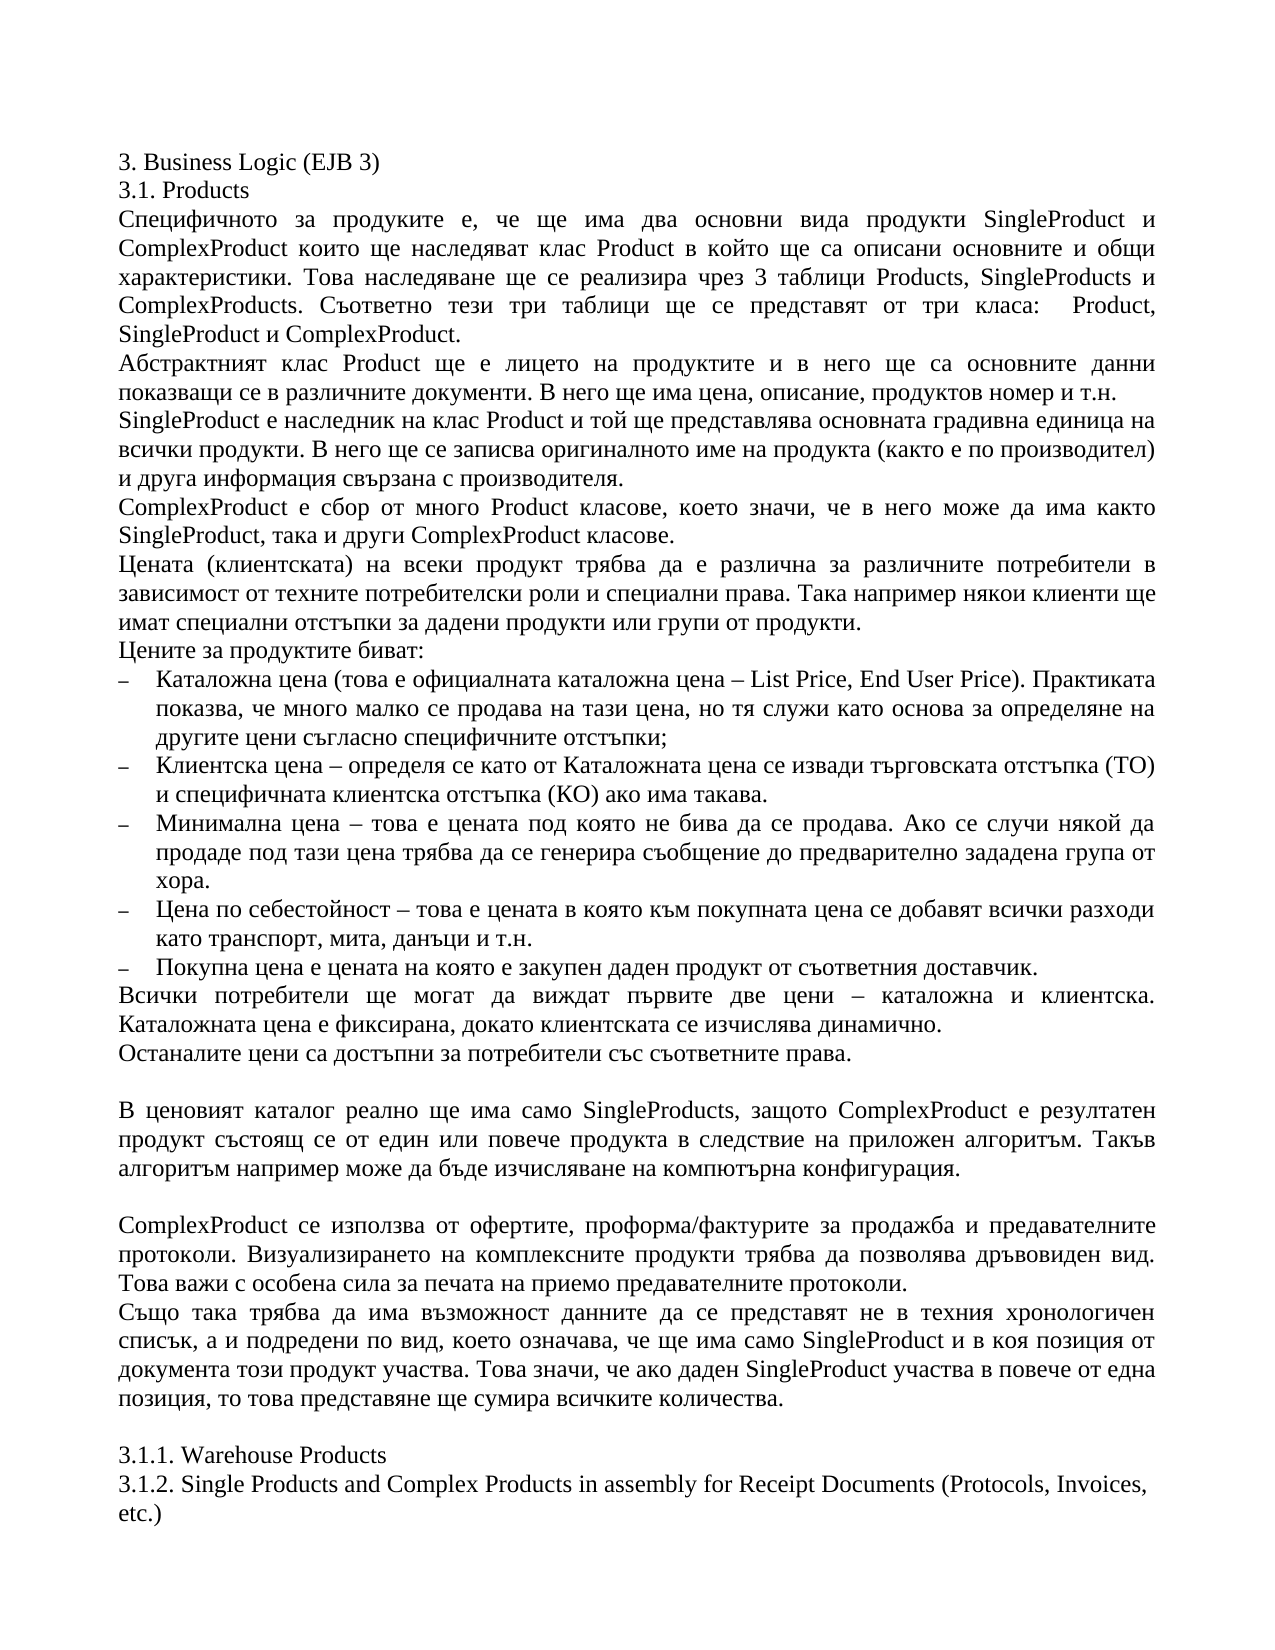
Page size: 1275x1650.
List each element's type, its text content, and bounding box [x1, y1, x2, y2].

text Останалите цени са достъпни за потребители със съответните права. [118, 1038, 1157, 1067]
text ComplexProduct се използва от офертите, проформа/фактурите за продажба и предавателните протоколи. Визуализирането на комплексните продукти трябва да позволява дръвовиден вид. Това важи с особена сила за печата на приемо предавателните протоколи. [118, 1211, 1157, 1297]
text SingleProduct е наследник на клас Product и той ще представлява основната градивна единица на всички продукти. В него ще се записва оригиналното име на продукта (както е по производител) и друга информация свързана с производителя. [118, 406, 1157, 492]
list Минимална цена – това е цената под която не бива да се продава. Ако се случи някой да продаде под тази цена трябва да се генерира съобщение до предварително зададена група от хора. [118, 808, 1157, 894]
text Цената (клиентската) на всеки продукт трябва да е различна за различните потребители в зависимост от техните потребителски роли и специални права. Така например някои клиенти ще имат специални отстъпки за дадени продукти или групи от продукти. [118, 549, 1157, 636]
list Покупна цена е цената на която е закупен даден продукт от съответния доставчик. [118, 952, 1157, 981]
text ComplexProduct е сбор от много Product класове, което значи, че в него може да има както SingleProduct, така и други ComplexProduct класове. [118, 492, 1157, 549]
list Клиентска цена – определя се като от Каталожната цена се извади търговската отстъпка (ТО) и специфичната клиентска отстъпка (КО) ако има такава. [118, 751, 1157, 808]
list Цена по себестойност – това е цената в която към покупната цена се добавят всички разходи като транспорт, мита, данъци и т.н. [118, 894, 1157, 952]
text 3. Business Logic (EJB 3) 3.1. Products [118, 118, 1157, 204]
list Каталожна цена (това е официалната каталожна цена – List Price, End User Price). Практиката показва, че много малко се продава на тази цена, но тя служи като основа за определяне на другите цени съгласно специфичните отстъпки; [118, 664, 1157, 751]
text Специфичното за продуките е, че ще има два основни вида продукти SingleProduct и ComplexProduct които ще наследяват клас Product в който ще са описани основните и общи характеристики. Това наследяване ще се реализира чрез 3 таблици Products, SingleProducts и ComplexProducts. Съответно тези три таблици ще се представят от три класа: Product, SingleProduct и ComplexProduct. [118, 204, 1157, 348]
text Абстрактният клас Product ще е лицето на продуктите и в него ще са основните данни показващи се в различните документи. В него ще има цена, описание, продуктов номер и т.н. [118, 348, 1157, 406]
text Също така трябва да има възможност данните да се представят не в техния хронологичен списък, а и подредени по вид, което означава, че ще има само SingleProduct и в коя позиция от документа този продукт участва. Това значи, че ако даден SingleProduct участва в повече от една позиция, то това представяне ще сумира всичките количества. [118, 1297, 1157, 1412]
text Всички потребители ще могат да виждат първите две цени – каталожна и клиентска. Каталожната цена е фиксирана, докато клиентската се изчислява динамично. [118, 981, 1157, 1038]
text Цените за продуктите биват: [118, 636, 1157, 664]
text В ценовият каталог реално ще има само SingleProducts, защото ComplexProduct е резултатен продукт състоящ се от един или повече продукта в следствие на приложен алгоритъм. Такъв алгоритъм например може да бъде изчисляване на компютърна конфигурация. [118, 1096, 1157, 1182]
text 3.1.1. Warehouse Products 3.1.2. Single Products and Complex Products in assembly for Receipt Documents (Protocols, Invoices, etc.) [118, 1412, 1157, 1527]
